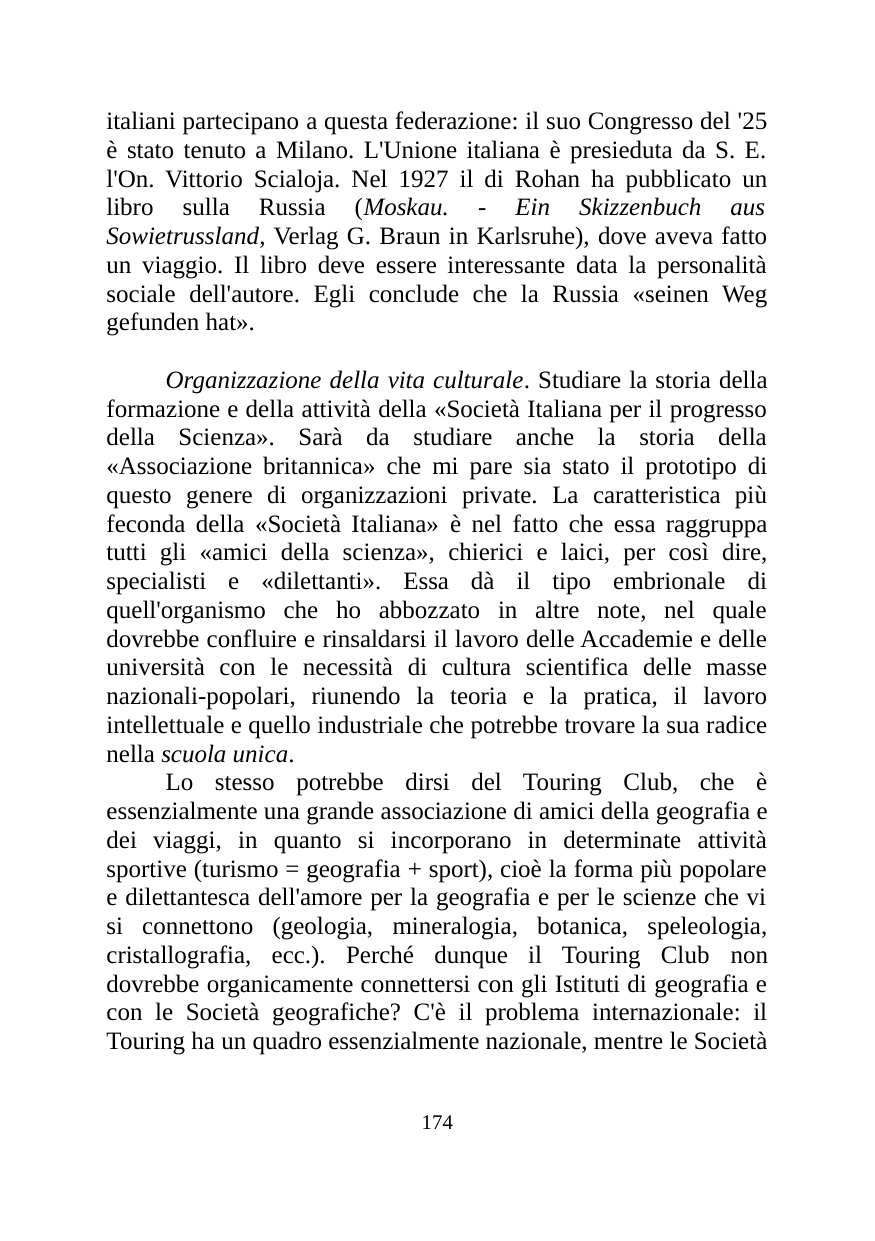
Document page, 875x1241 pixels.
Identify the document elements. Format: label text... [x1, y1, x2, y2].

text Organizzazione della vita culturale. Studiare la storia della formazione e della attività della «Società Italiana per il progresso della Scienza». Sarà da studiare anche la storia della «Associazione britannica» che mi pare sia stato il prototipo di questo genere di organizzazioni private. La caratteristica più feconda della «Società Italiana» è nel fatto che essa raggruppa tutti gli «amici della scienza», chierici e laici, per così dire, specialisti e «dilettanti». Essa dà il tipo embrionale di quell'organismo che ho abbozzato in altre note, nel quale dovrebbe confluire e rinsaldarsi il lavoro delle Accademie e delle università con le necessità di cultura scientifica delle masse nazionali-popolari, riunendo la teoria e la pratica, il lavoro intellettuale e quello industriale che potrebbe trovare la sua radice nella scuola unica. [106, 365, 768, 767]
text italiani partecipano a questa federazione: il suo Congresso del '25 è stato tenuto a Milano. L'Unione italiana è presieduta da S. E. l'On. Vittorio Scialoja. Nel 1927 il di Rohan ha pubblicato un libro sulla Russia (Moskau. - Ein Skizzenbuch aus Sowietrussland, Verlag G. Braun in Karlsruhe), dove aveva fatto un viaggio. Il libro deve essere interessante data la personalità sociale dell'autore. Egli conclude che la Russia «seinen Weg gefunden hat». [106, 106, 768, 336]
text Lo stesso potrebbe dirsi del Touring Club, che è essenzialmente una grande associazione di amici della geografia e dei viaggi, in quanto si incorporano in determinate attività sportive (turismo = geografia + sport), cioè la forma più popolare e dilettantesca dell'amore per la geografia e per le scienze che vi si connettono (geologia, mineralogia, botanica, speleologia, cristallografia, ecc.). Perché dunque il Touring Club non dovrebbe organicamente connettersi con gli Istituti di geografia e con le Società geografiche? C'è il problema internazionale: il Touring ha un quadro essenzialmente nazionale, mentre le Società [106, 767, 768, 1055]
